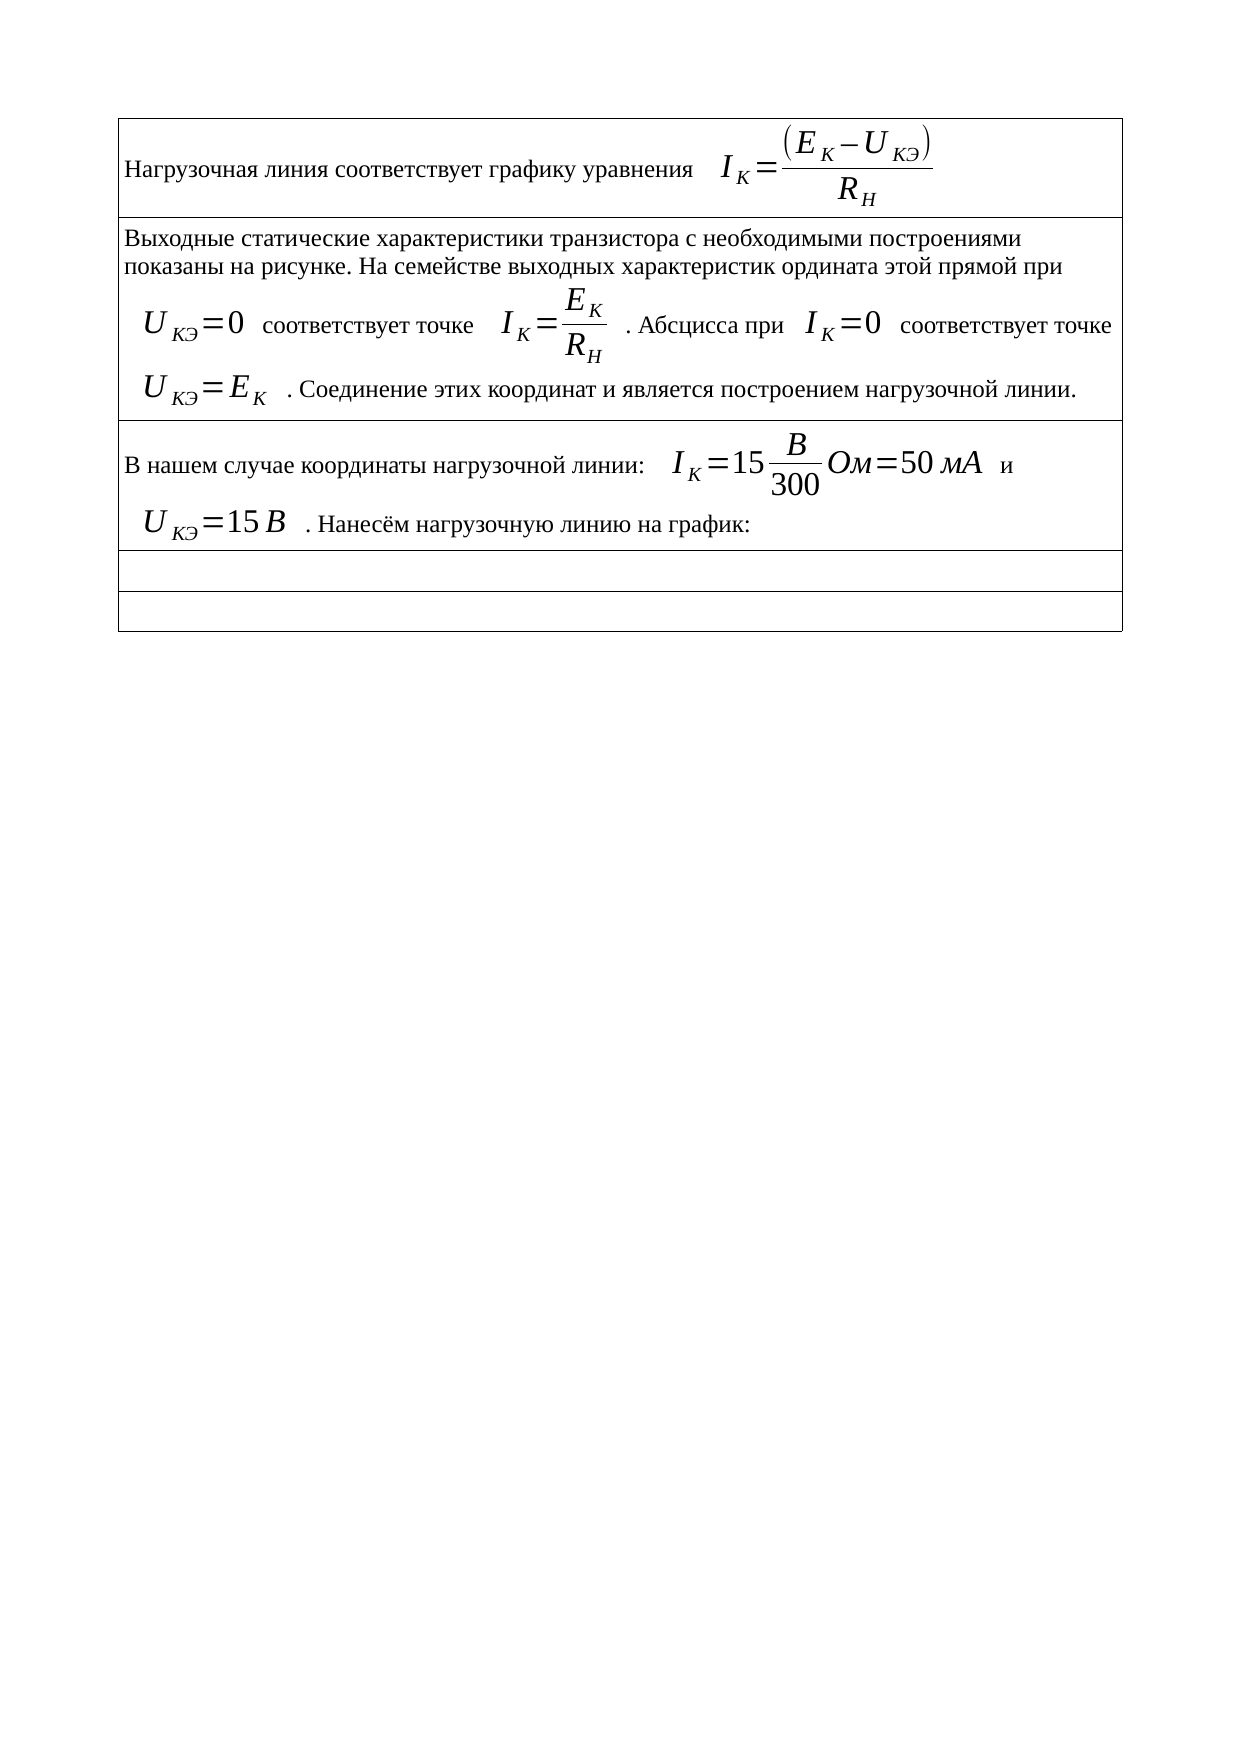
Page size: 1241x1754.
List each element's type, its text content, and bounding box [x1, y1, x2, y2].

table_cell [119, 592, 1122, 631]
table_cell Нагрузочная линия соответствует графику уравнения [119, 119, 1122, 217]
table_cell В нашем случае координаты нагрузочной линии: и . Нанесём нагрузочную линию на график: [119, 421, 1122, 550]
table_cell Выходные статические характеристики транзистора с необходимыми построениями показаны на рисунке. На семействе выходных характеристик ордината этой прямой при соответствует точке . Абсцисса присоответствует точке . Соединение этих координат и является построением нагрузочной линии. [119, 218, 1122, 419]
table_cell [119, 551, 1122, 591]
